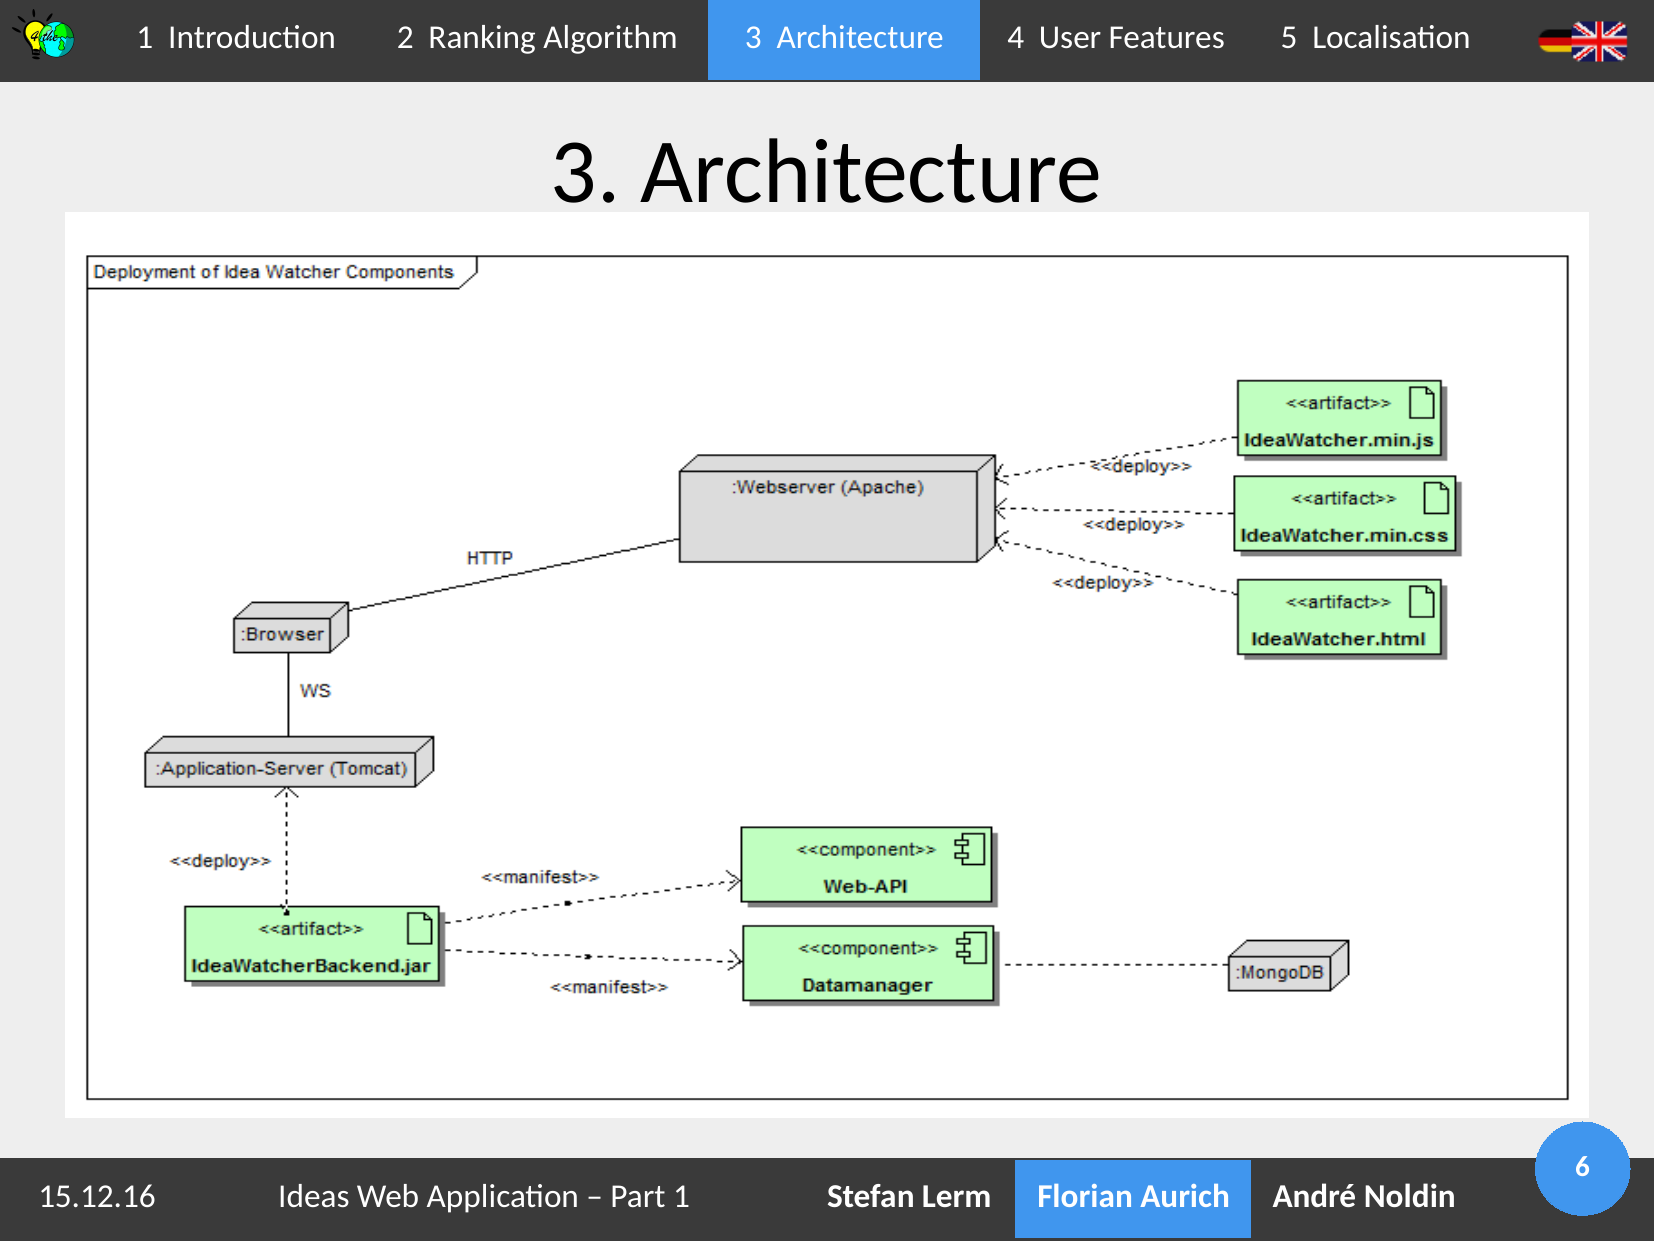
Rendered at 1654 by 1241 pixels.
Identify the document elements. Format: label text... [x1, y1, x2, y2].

text_box 3 Architecture [708, 0, 980, 80]
title 3. Architecture [82, 88, 1571, 212]
text_box 1 Introduction [106, 0, 366, 80]
text_box Florian Aurich [1015, 1160, 1251, 1238]
text_box André Noldin [1251, 1160, 1477, 1238]
text_box 2 Ranking Algorithm [366, 0, 708, 80]
text_box 4 User Features [980, 0, 1251, 80]
picture [65, 212, 1589, 1118]
text_box Ideas Web Application – Part 1 [242, 1160, 727, 1238]
text_box 5 Localisation [1251, 0, 1501, 80]
picture [2, 0, 83, 80]
text_box Stefan Lerm [803, 1160, 1015, 1238]
picture [1536, 18, 1629, 64]
